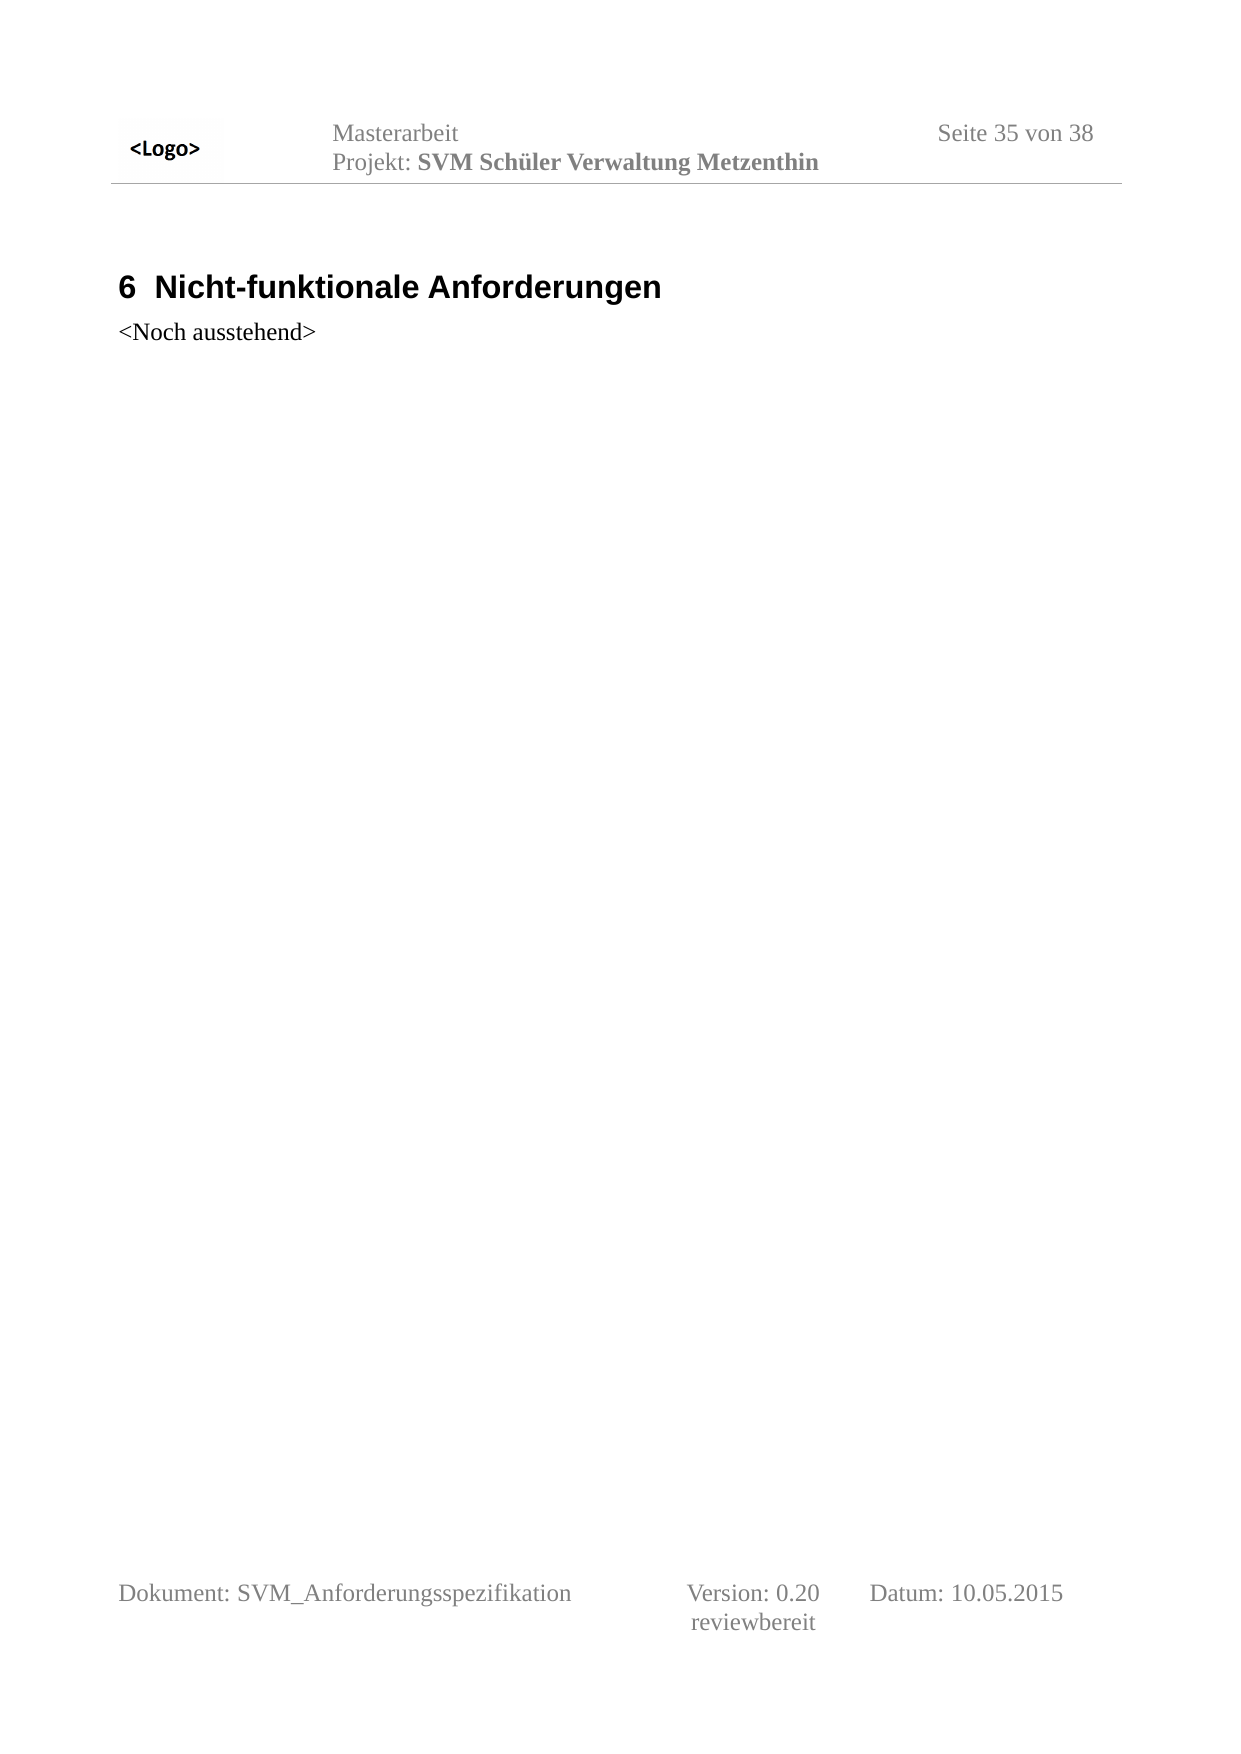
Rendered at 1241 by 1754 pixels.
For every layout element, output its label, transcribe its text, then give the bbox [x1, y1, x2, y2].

subtitle Nicht-funktionale Anforderungen [118, 267, 1122, 305]
text <Noch ausstehend> [118, 317, 1122, 346]
picture [118, 118, 224, 183]
